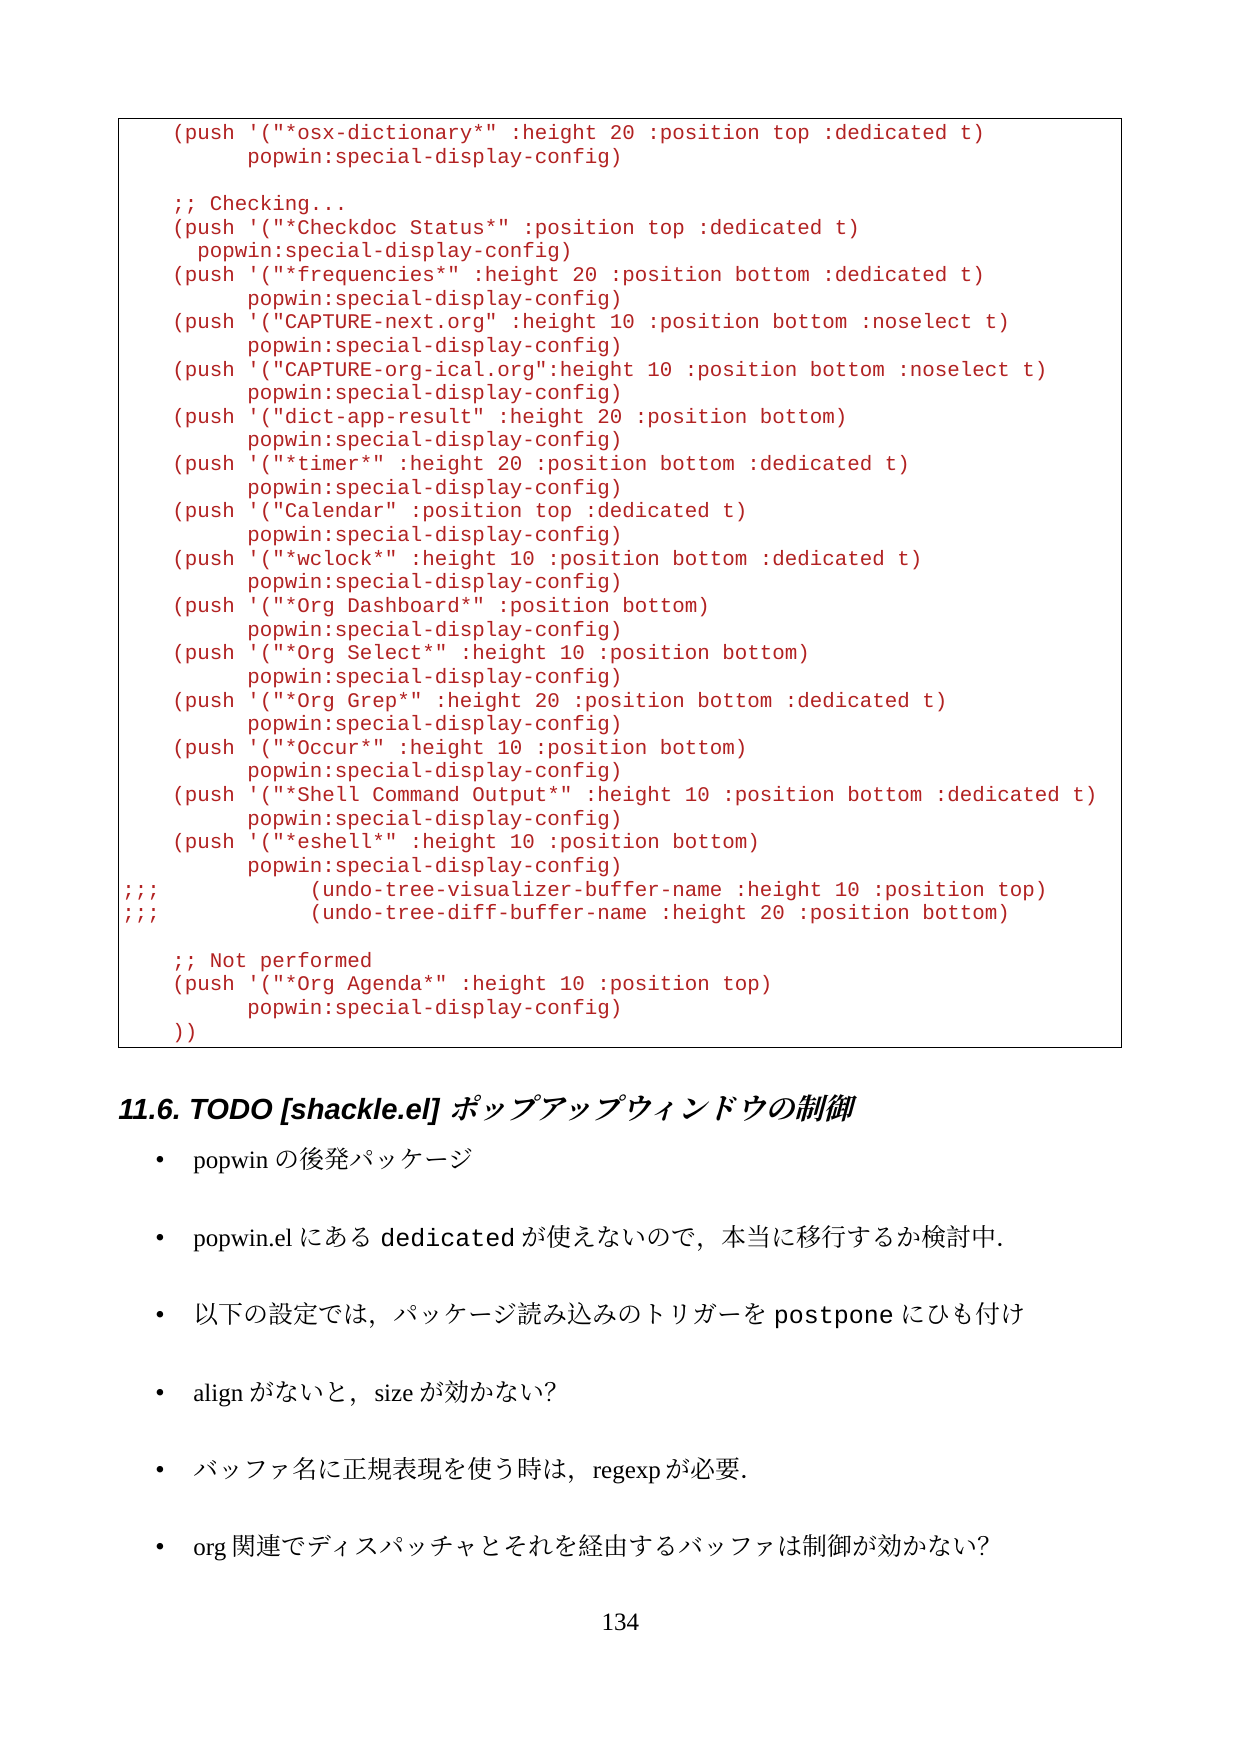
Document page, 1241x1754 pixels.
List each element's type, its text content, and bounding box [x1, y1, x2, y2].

text popwin:special-display-config) [119, 567, 1121, 591]
subtitle TODO [shackle.el] ポップアップウィンドウの制御 [118, 1086, 1122, 1127]
text ;; Not performed [119, 946, 1121, 969]
text popwin:special-display-config) [119, 662, 1121, 686]
text popwin:special-display-config) [119, 709, 1121, 733]
text popwin:special-display-config) [119, 284, 1121, 307]
text (push '("*wclock*" :height 10 :position bottom :dedicated t) [119, 544, 1121, 567]
text (push '("*Checkdoc Status*" :position top :dedicated t) [119, 213, 1121, 236]
text (push '("*Org Select*" :height 10 :position bottom) [119, 638, 1121, 662]
text popwin:special-display-config) [119, 426, 1121, 449]
text ;; Checking... [119, 189, 1121, 213]
text popwin:special-display-config) [119, 520, 1121, 544]
list popwin.el にある dedicated が使えないので，本当に移行するか検討中． [156, 1217, 1122, 1282]
text popwin:special-display-config) [119, 615, 1121, 638]
text popwin:special-display-config) [119, 851, 1121, 875]
text popwin:special-display-config) [119, 473, 1121, 496]
text (push '("dict-app-result" :height 20 :position bottom) [119, 402, 1121, 426]
list align がないと，size が効かない？ [156, 1372, 1122, 1437]
text )) [119, 1017, 1121, 1047]
text popwin:special-display-config) [119, 804, 1121, 827]
text (push '("CAPTURE-next.org" :height 10 :position bottom :noselect t) [119, 307, 1121, 331]
list 以下の設定では，パッケージ読み込みのトリガーを postpone にひも付け [156, 1295, 1122, 1360]
text popwin:special-display-config) [119, 993, 1121, 1017]
text (push '("*Org Grep*" :height 20 :position bottom :dedicated t) [119, 686, 1121, 709]
text popwin:special-display-config) [119, 331, 1121, 354]
text ;;; (undo-tree-diff-buffer-name :height 20 :position bottom) [119, 898, 1121, 922]
text (push '("*Org Dashboard*" :position bottom) [119, 591, 1121, 615]
text (push '("Calendar" :position top :dedicated t) [119, 496, 1121, 520]
text (push '("CAPTURE-org-ical.org":height 10 :position bottom :noselect t) [119, 354, 1121, 378]
text popwin:special-display-config) [119, 757, 1121, 780]
text popwin:special-display-config) [119, 236, 1121, 260]
text ;;; (undo-tree-visualizer-buffer-name :height 10 :position top) [119, 875, 1121, 898]
text (push '("*frequencies*" :height 20 :position bottom :dedicated t) [119, 260, 1121, 284]
text (push '("*Occur*" :height 10 :position bottom) [119, 733, 1121, 757]
text popwin:special-display-config) [119, 142, 1121, 165]
list popwin の後発パッケージ [156, 1140, 1122, 1205]
list バッファ名に正規表現を使う時は，regexpが必要． [156, 1449, 1122, 1514]
text (push '("*eshell*" :height 10 :position bottom) [119, 827, 1121, 851]
text (push '("*Shell Command Output*" :height 10 :position bottom :dedicated t) [119, 780, 1121, 804]
text (push '("*osx-dictionary*" :height 20 :position top :dedicated t) [119, 119, 1121, 142]
text popwin:special-display-config) [119, 378, 1121, 402]
text (push '("*timer*" :height 20 :position bottom :dedicated t) [119, 449, 1121, 473]
text (push '("*Org Agenda*" :height 10 :position top) [119, 969, 1121, 993]
list org関連でディスパッチャとそれを経由するバッファは制御が効かない？ [156, 1527, 1122, 1562]
